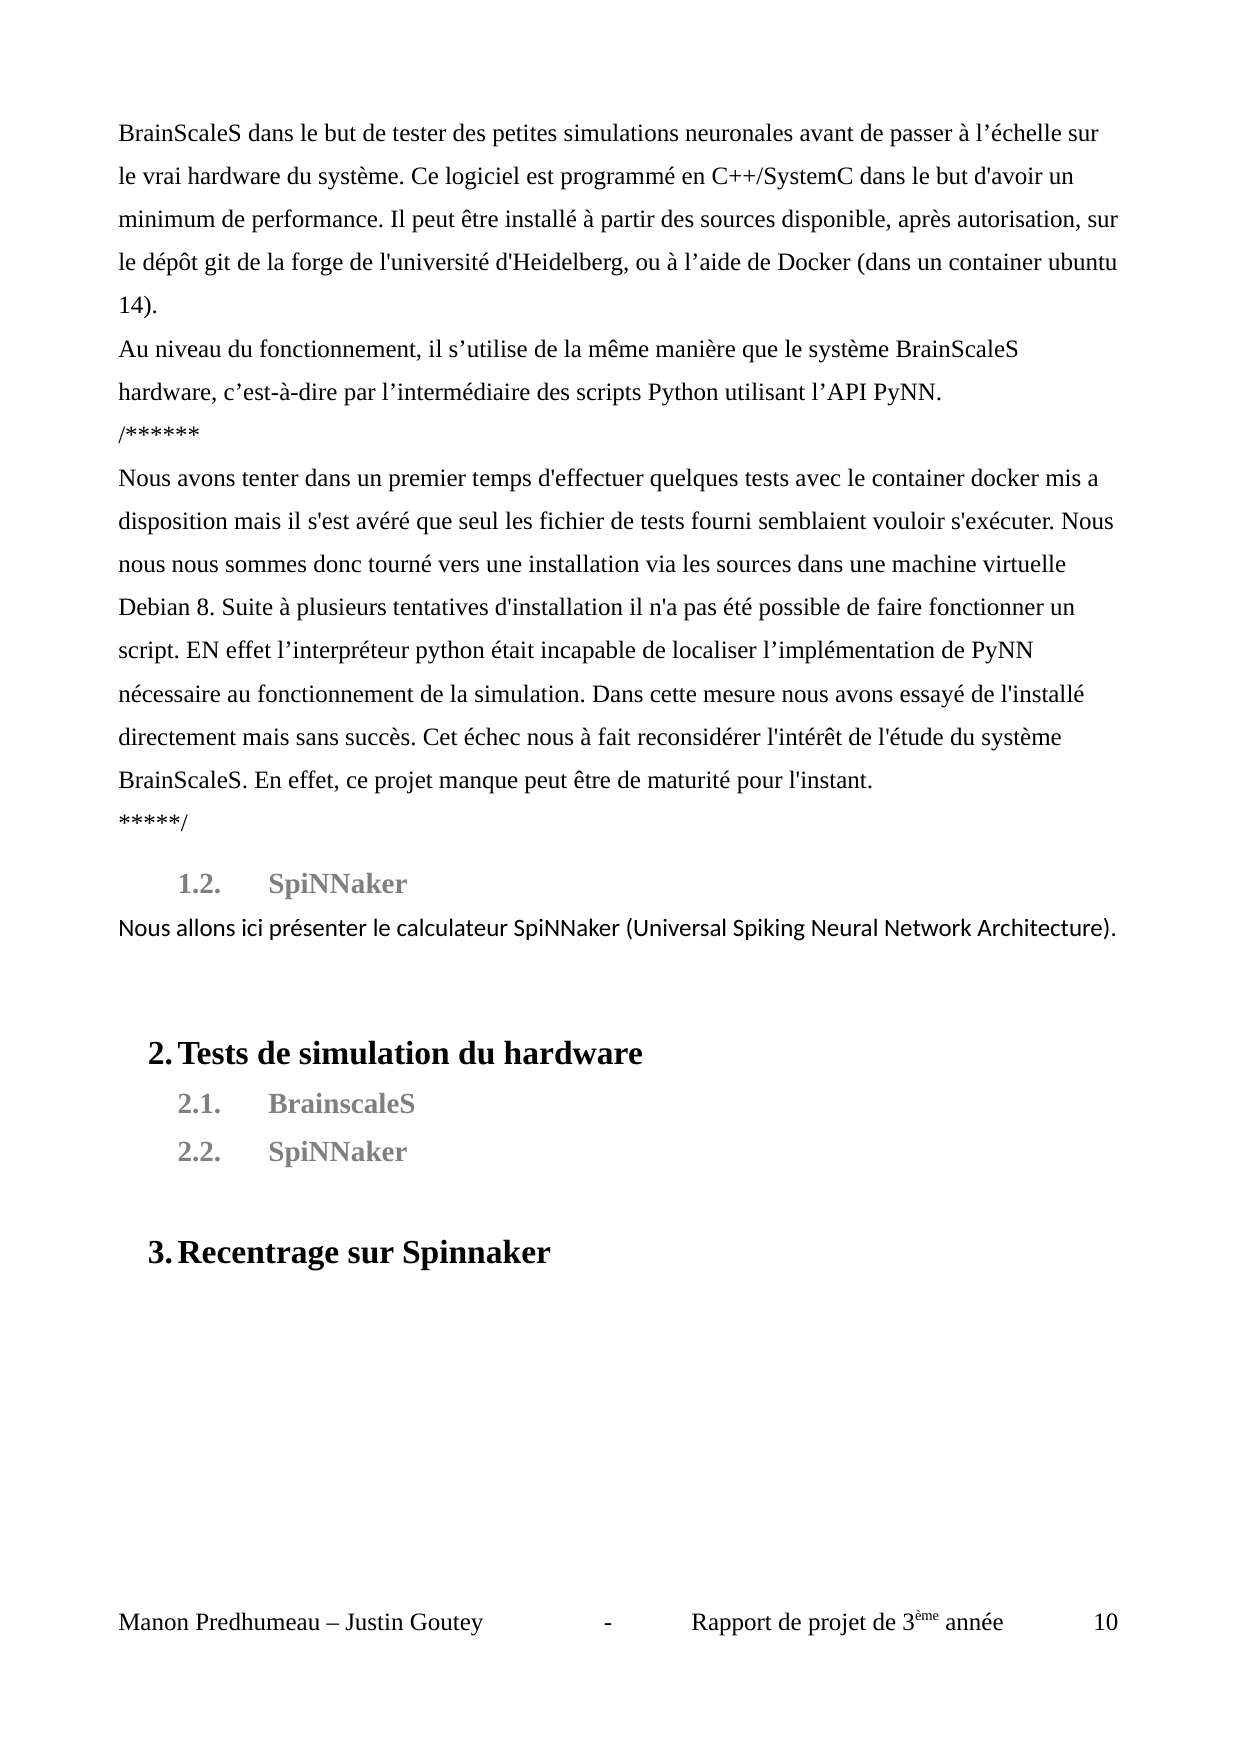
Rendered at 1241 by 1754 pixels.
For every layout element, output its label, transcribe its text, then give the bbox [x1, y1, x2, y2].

subtitle Recentrage sur Spinnaker [148, 1232, 1122, 1271]
subtitle SpiNNaker [177, 1134, 1122, 1168]
text Nous allons ici présenter le calculateur SpiNNaker (Universal Spiking Neural Network Architecture). [118, 912, 1122, 942]
text Nous avons tenter dans un premier temps d'effectuer quelques tests avec le container docker mis a disposition mais il s'est avéré que seul les fichier de tests fourni semblaient vouloir s'exécuter. Nous nous nous sommes donc tourné vers une installation via les sources dans une machine virtuelle Debian 8. Suite à plusieurs tentatives d'installation il n'a pas été possible de faire fonctionner un script. EN effet l’interpréteur python était incapable de localiser l’implémentation de PyNN nécessaire au fonctionnement de la simulation. Dans cette mesure nous avons essayé de l'installé directement mais sans succès. Cet échec nous à fait reconsidérer l'intérêt de l'étude du système BrainScaleS. En effet, ce projet manque peut être de maturité pour l'instant. [118, 463, 1122, 794]
subtitle SpiNNaker [177, 866, 1122, 899]
text BrainScaleS dans le but de tester des petites simulations neuronales avant de passer à l’échelle sur le vrai hardware du système. Ce logiciel est programmé en C++/SystemC dans le but d'avoir un minimum de performance. Il peut être installé à partir des sources disponible, après autorisation, sur le dépôt git de la forge de l'université d'Heidelberg, ou à l’aide de Docker (dans un container ubuntu 14). [118, 118, 1122, 319]
text Au niveau du fonctionnement, il s’utilise de la même manière que le système BrainScaleS hardware, c’est-à-dire par l’intermédiaire des scripts Python utilisant l’API PyNN. [118, 334, 1122, 406]
text *****/ [118, 808, 1122, 837]
subtitle BrainscaleS [177, 1086, 1122, 1120]
text /****** [118, 420, 1122, 449]
subtitle Tests de simulation du hardware [148, 1033, 1122, 1072]
